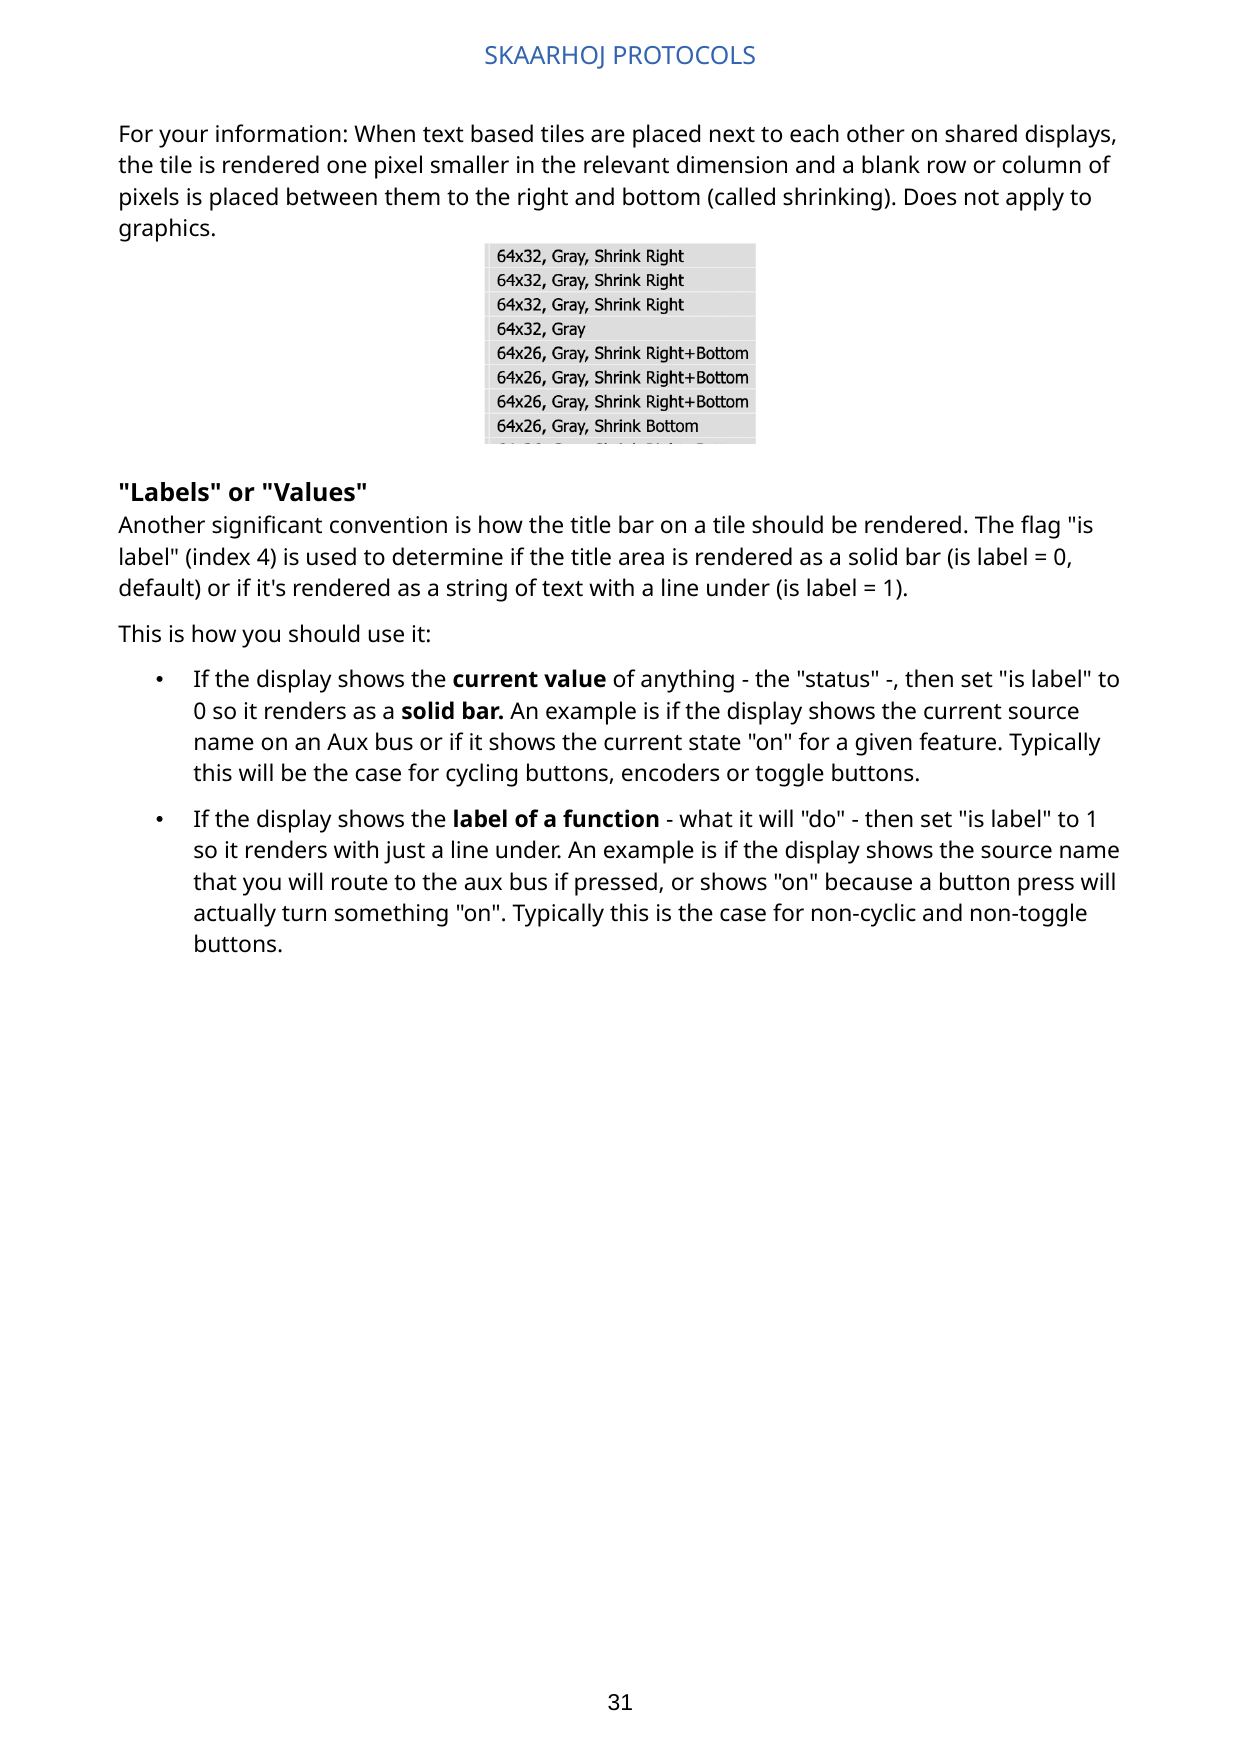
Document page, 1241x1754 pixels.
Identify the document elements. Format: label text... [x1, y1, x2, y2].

text Another significant convention is how the title bar on a tile should be rendered. The flag "is label" (index 4) is used to determine if the title area is rendered as a solid bar (is label = 0, default) or if it's rendered as a string of text with a line under (is label = 1). [118, 509, 1122, 603]
list If the display shows the current value of anything - the "status" -, then set "is label" to 0 so it renders as a solid bar. An example is if the display shows the current source name on an Aux bus or if it shows the current state "on" for a given feature. Typically this will be the case for cycling buttons, encoders or toggle buttons. [156, 663, 1122, 788]
text For your information: When text based tiles are placed next to each other on shared displays, the tile is rendered one pixel smaller in the relevant dimension and a blank row or column of pixels is placed between them to the right and bottom (called shrinking). Does not apply to graphics. [118, 118, 1122, 243]
text This is how you should use it: [118, 617, 1122, 649]
picture [484, 243, 756, 444]
subtitle "Labels" or "Values" [118, 475, 1122, 509]
list If the display shows the label of a function - what it will "do" - then set "is label" to 1 so it renders with just a line under. An example is if the display shows the source name that you will route to the aux bus if pressed, or shows "on" because a button press will actually turn something "on". Typically this is the case for non-cyclic and non-toggle buttons. [156, 803, 1122, 959]
